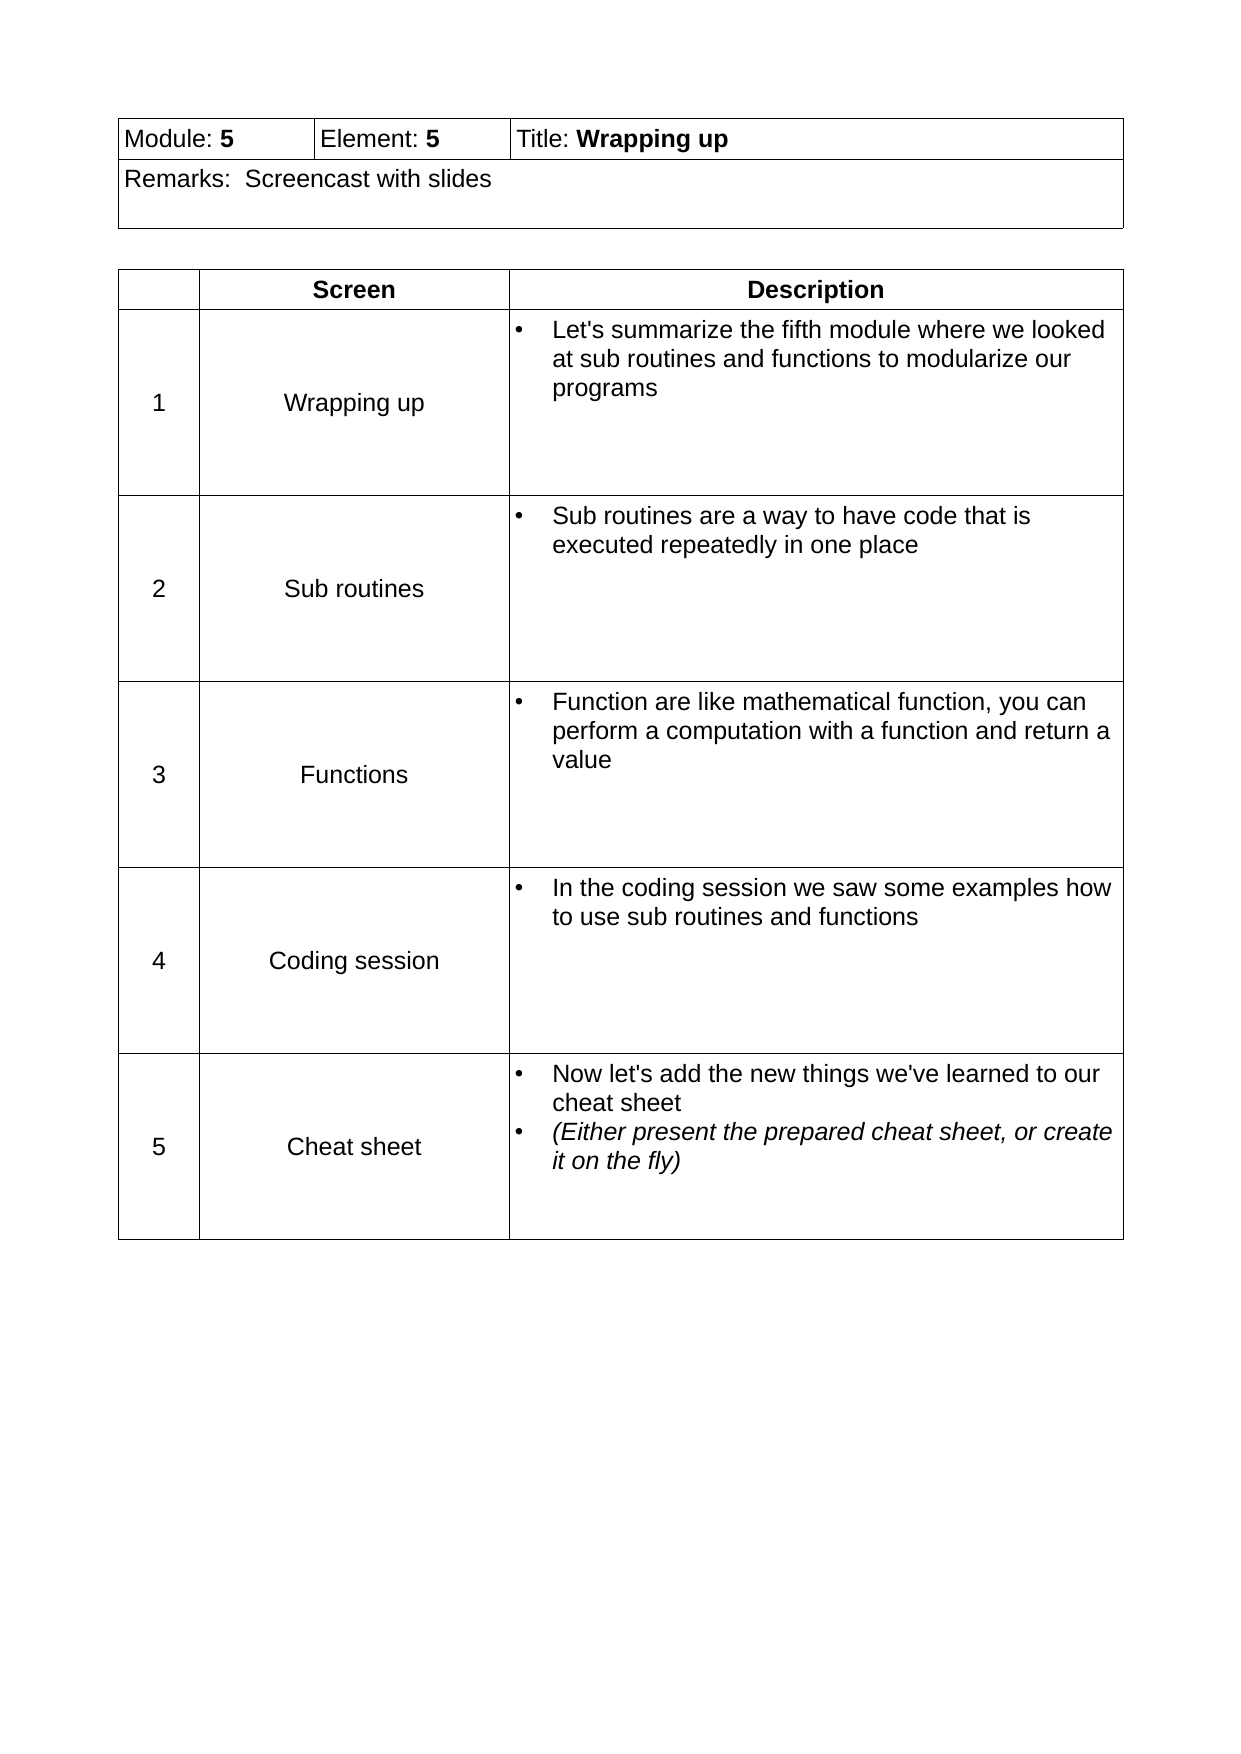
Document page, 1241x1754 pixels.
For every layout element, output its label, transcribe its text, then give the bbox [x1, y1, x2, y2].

table_cell Cheat sheet [200, 1054, 509, 1239]
table_cell In the coding session we saw some examples how to use sub routines and functions [510, 868, 1123, 1053]
table_cell Let's summarize the fifth module where we looked at sub routines and functions to modularize our programs [510, 310, 1123, 495]
table_cell Wrapping up [200, 310, 509, 495]
table_cell 2 [119, 496, 199, 681]
table_cell Function are like mathematical function, you can perform a computation with a function and return a value [510, 682, 1123, 867]
table_cell Now let's add the new things we've learned to our cheat sheet (Either present the prepared cheat sheet, or create it on the fly) [510, 1054, 1123, 1239]
table_cell 3 [119, 682, 199, 867]
table_cell Sub routines [200, 496, 509, 681]
table_cell 5 [119, 1054, 199, 1239]
table_header [119, 270, 199, 309]
table_cell Functions [200, 682, 509, 867]
table_header Title: Wrapping up [511, 119, 1123, 158]
table_header Module: 5 [119, 119, 314, 158]
table_cell 1 [119, 310, 199, 495]
table_header Screen [200, 270, 509, 309]
table_header Description [510, 270, 1123, 309]
table_cell Sub routines are a way to have code that is executed repeatedly in one place [510, 496, 1123, 681]
table_cell Remarks: Screencast with slides [119, 160, 1123, 227]
table_cell Coding session [200, 868, 509, 1053]
table_header Element: 5 [315, 119, 510, 158]
table_cell 4 [119, 868, 199, 1053]
